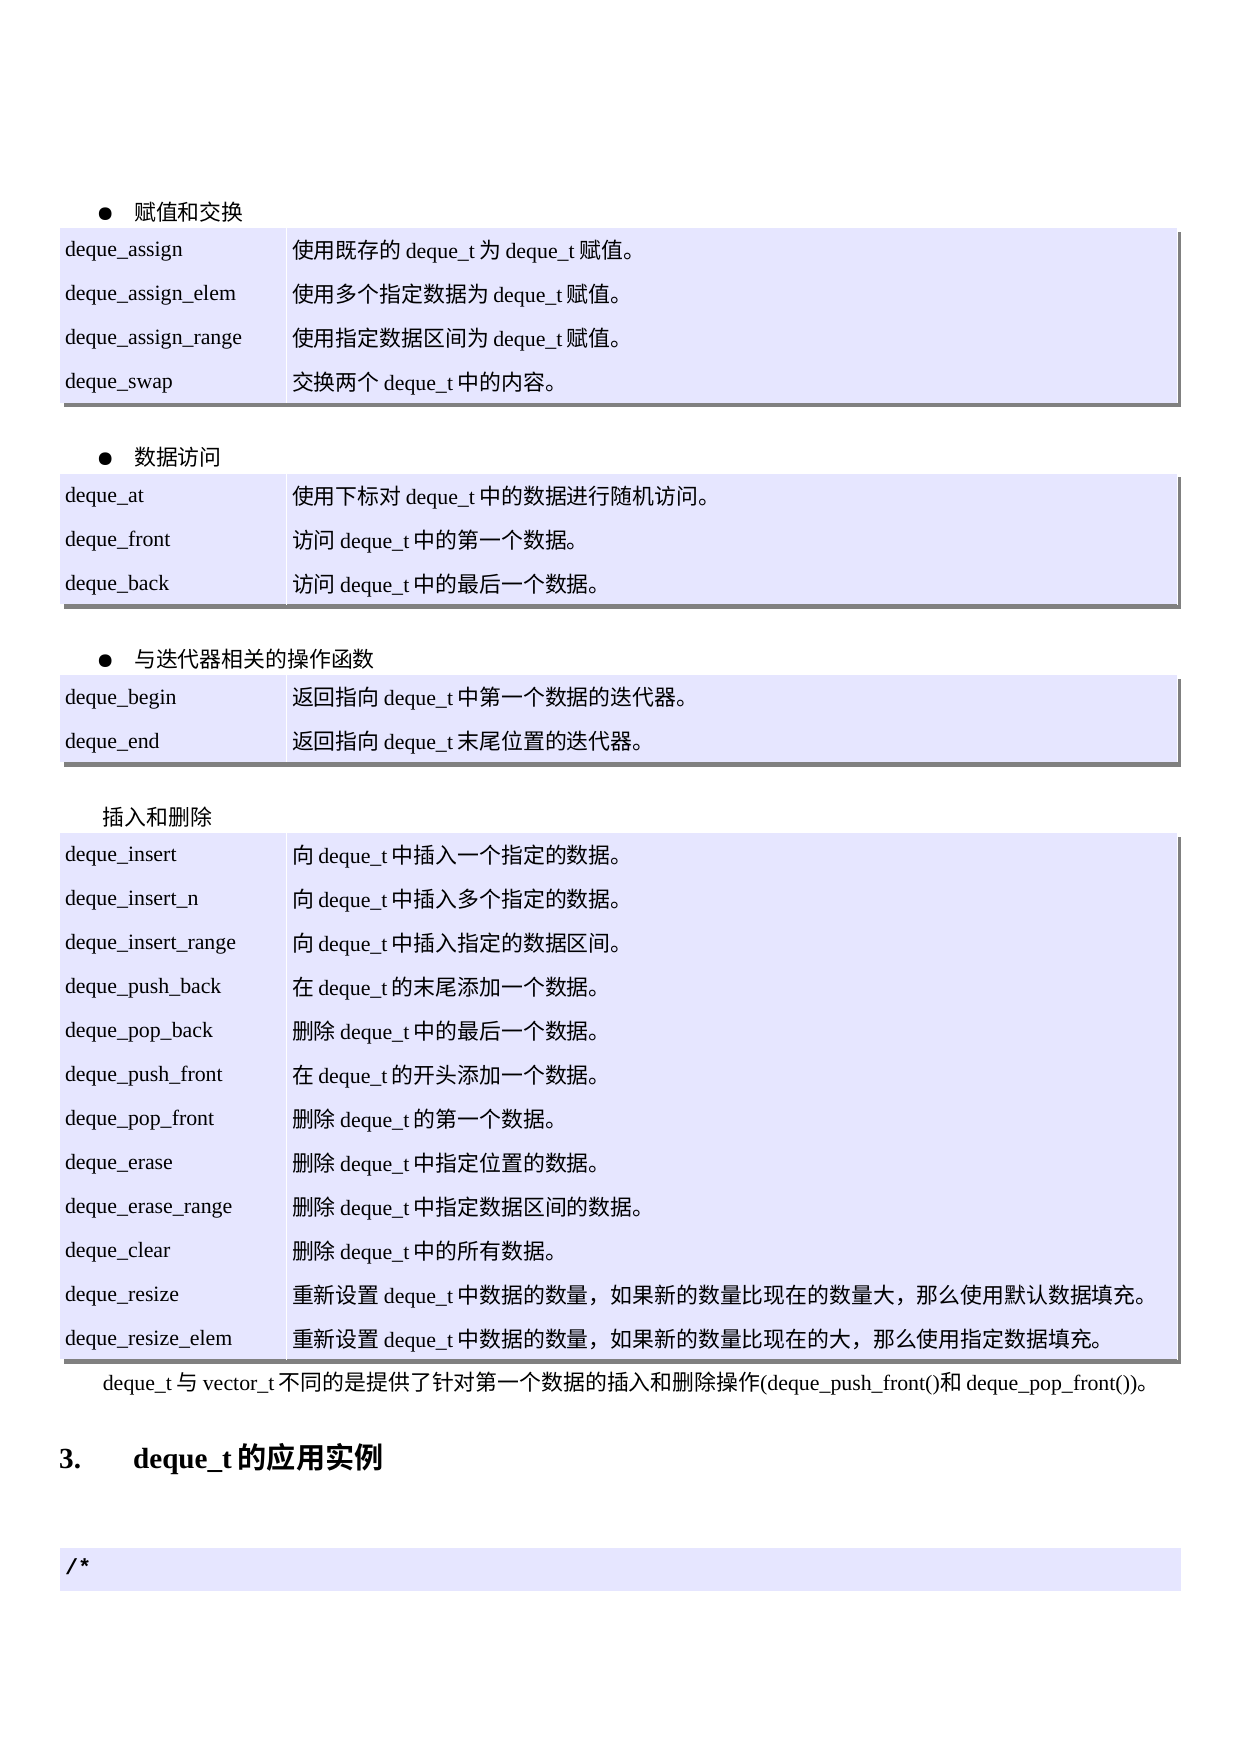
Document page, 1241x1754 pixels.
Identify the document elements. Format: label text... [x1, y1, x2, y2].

table_cell deque_push_back [60, 964, 286, 1008]
list 与迭代器相关的操作函数 [96, 642, 1181, 674]
table_cell deque_assign_range [60, 315, 286, 359]
table_cell deque_resize [60, 1272, 286, 1316]
table_cell deque_clear [60, 1228, 286, 1272]
table_cell 访问deque_t中的最后一个数据。 [287, 561, 1177, 604]
table_cell 删除deque_t的第一个数据。 [287, 1096, 1177, 1140]
table_header 返回指向deque_t中第一个数据的迭代器。 [287, 675, 1177, 718]
table_cell 删除deque_t中指定位置的数据。 [287, 1140, 1177, 1184]
table_cell 在deque_t的开头添加一个数据。 [287, 1052, 1177, 1096]
table_cell 访问deque_t中的第一个数据。 [287, 517, 1177, 561]
table_header deque_at [60, 474, 286, 517]
table_header 使用下标对deque_t中的数据进行随机访问。 [287, 474, 1177, 517]
table_cell 交换两个deque_t中的内容。 [287, 359, 1177, 403]
table_cell 重新设置deque_t中数据的数量，如果新的数量比现在的数量大，那么使用默认数据填充。 [287, 1272, 1177, 1316]
table_cell deque_insert_range [60, 920, 286, 964]
table_header deque_insert [60, 833, 286, 876]
table_cell deque_swap [60, 359, 286, 403]
table_cell 使用指定数据区间为deque_t赋值。 [287, 315, 1177, 359]
table_cell 重新设置deque_t中数据的数量，如果新的数量比现在的大，那么使用指定数据填充。 [287, 1316, 1177, 1359]
table_cell deque_assign_elem [60, 271, 286, 315]
table_cell deque_end [60, 718, 286, 762]
table_cell deque_erase_range [60, 1184, 286, 1228]
table_cell 在deque_t的末尾添加一个数据。 [287, 964, 1177, 1008]
table_cell 删除deque_t中的最后一个数据。 [287, 1008, 1177, 1052]
table_cell deque_pop_front [60, 1096, 286, 1140]
text deque_t与vector_t不同的是提供了针对第一个数据的插入和删除操作(deque_push_front()和deque_pop_front())。 [59, 1364, 1181, 1397]
table_cell 删除deque_t中的所有数据。 [287, 1228, 1177, 1272]
text 插入和删除 [59, 799, 1181, 832]
table_header deque_begin [60, 675, 286, 718]
table_cell deque_push_front [60, 1052, 286, 1096]
table_cell 删除deque_t中指定数据区间的数据。 [287, 1184, 1177, 1228]
table_cell 返回指向deque_t末尾位置的迭代器。 [287, 718, 1177, 762]
table_header 向deque_t中插入一个指定的数据。 [287, 833, 1177, 876]
table_cell deque_insert_n [60, 876, 286, 920]
table_cell 向deque_t中插入指定的数据区间。 [287, 920, 1177, 964]
table_header deque_assign [60, 228, 286, 271]
table_cell deque_back [60, 561, 286, 604]
table_cell deque_front [60, 517, 286, 561]
table_cell deque_erase [60, 1140, 286, 1184]
table_header /* [60, 1548, 1181, 1591]
subtitle deque_t的应用实例 [59, 1424, 1181, 1489]
table_cell deque_resize_elem [60, 1316, 286, 1359]
table_cell 向deque_t中插入多个指定的数据。 [287, 876, 1177, 920]
table_cell deque_pop_back [60, 1008, 286, 1052]
table_header 使用既存的deque_t为deque_t赋值。 [287, 228, 1177, 271]
list 数据访问 [96, 440, 1181, 472]
list 赋值和交换 [96, 194, 1181, 227]
table_cell 使用多个指定数据为deque_t赋值。 [287, 271, 1177, 315]
